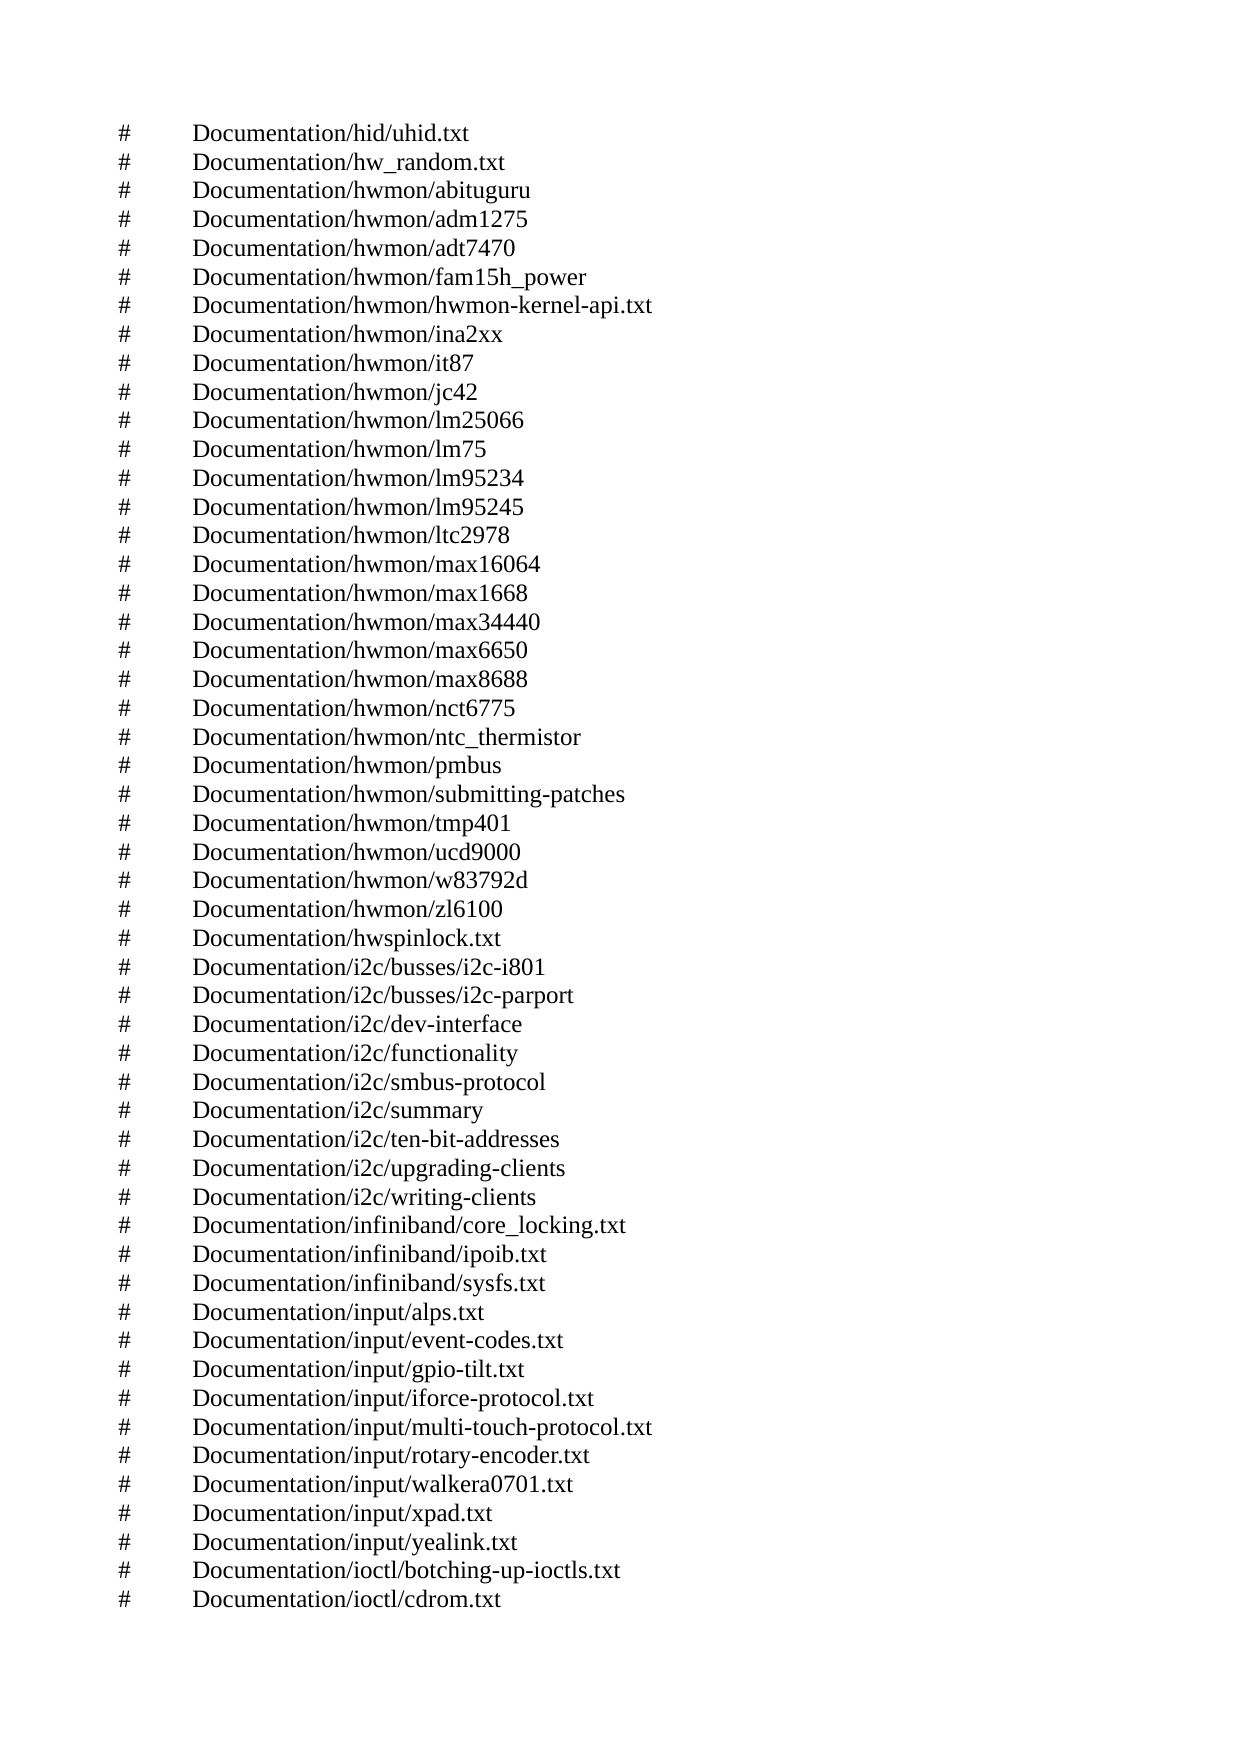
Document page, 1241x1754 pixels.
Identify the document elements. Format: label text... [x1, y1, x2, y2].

text # Documentation/ioctl/cdrom.txt [118, 1584, 1122, 1613]
text # Documentation/hwmon/max16064 [118, 549, 1122, 578]
text # Documentation/hwmon/nct6775 [118, 693, 1122, 722]
text # Documentation/hwmon/adt7470 [118, 233, 1122, 262]
text # Documentation/hwmon/hwmon-kernel-api.txt [118, 291, 1122, 319]
text # Documentation/infiniband/sysfs.txt [118, 1268, 1122, 1297]
text # Documentation/hwmon/w83792d [118, 866, 1122, 894]
text # Documentation/hid/uhid.txt [118, 118, 1122, 147]
text # Documentation/input/rotary-encoder.txt [118, 1441, 1122, 1469]
text # Documentation/hwmon/abituguru [118, 176, 1122, 204]
text # Documentation/i2c/busses/i2c-parport [118, 981, 1122, 1009]
text # Documentation/input/alps.txt [118, 1297, 1122, 1326]
text # Documentation/hwspinlock.txt [118, 923, 1122, 952]
text # Documentation/hwmon/ina2xx [118, 319, 1122, 348]
text # Documentation/hwmon/jc42 [118, 377, 1122, 406]
text # Documentation/i2c/functionality [118, 1038, 1122, 1067]
text # Documentation/input/gpio-tilt.txt [118, 1354, 1122, 1383]
text # Documentation/i2c/writing-clients [118, 1182, 1122, 1211]
text # Documentation/hwmon/max6650 [118, 636, 1122, 664]
text # Documentation/hwmon/max1668 [118, 578, 1122, 607]
text # Documentation/i2c/upgrading-clients [118, 1153, 1122, 1182]
text # Documentation/hwmon/it87 [118, 348, 1122, 377]
text # Documentation/hwmon/lm95245 [118, 492, 1122, 521]
text # Documentation/i2c/dev-interface [118, 1009, 1122, 1038]
text # Documentation/infiniband/core_locking.txt [118, 1211, 1122, 1239]
text # Documentation/i2c/ten-bit-addresses [118, 1124, 1122, 1153]
text # Documentation/input/multi-touch-protocol.txt [118, 1412, 1122, 1441]
text # Documentation/input/iforce-protocol.txt [118, 1383, 1122, 1412]
text # Documentation/hwmon/pmbus [118, 751, 1122, 779]
text # Documentation/hwmon/max8688 [118, 664, 1122, 693]
text # Documentation/hwmon/zl6100 [118, 894, 1122, 923]
text # Documentation/input/yealink.txt [118, 1527, 1122, 1556]
text # Documentation/hwmon/submitting-patches [118, 779, 1122, 808]
text # Documentation/ioctl/botching-up-ioctls.txt [118, 1556, 1122, 1584]
text # Documentation/i2c/summary [118, 1096, 1122, 1124]
text # Documentation/hwmon/ntc_thermistor [118, 722, 1122, 751]
text # Documentation/hwmon/tmp401 [118, 808, 1122, 837]
text # Documentation/hwmon/lm95234 [118, 463, 1122, 492]
text # Documentation/hwmon/ltc2978 [118, 521, 1122, 549]
text # Documentation/input/event-codes.txt [118, 1326, 1122, 1354]
text # Documentation/input/xpad.txt [118, 1498, 1122, 1527]
text # Documentation/hwmon/lm25066 [118, 406, 1122, 434]
text # Documentation/hwmon/ucd9000 [118, 837, 1122, 866]
text # Documentation/i2c/smbus-protocol [118, 1067, 1122, 1096]
text # Documentation/i2c/busses/i2c-i801 [118, 952, 1122, 981]
text # Documentation/hwmon/max34440 [118, 607, 1122, 636]
text # Documentation/hwmon/lm75 [118, 434, 1122, 463]
text # Documentation/hwmon/fam15h_power [118, 262, 1122, 291]
text # Documentation/hwmon/adm1275 [118, 204, 1122, 233]
text # Documentation/hw_random.txt [118, 147, 1122, 176]
text # Documentation/input/walkera0701.txt [118, 1469, 1122, 1498]
text # Documentation/infiniband/ipoib.txt [118, 1239, 1122, 1268]
